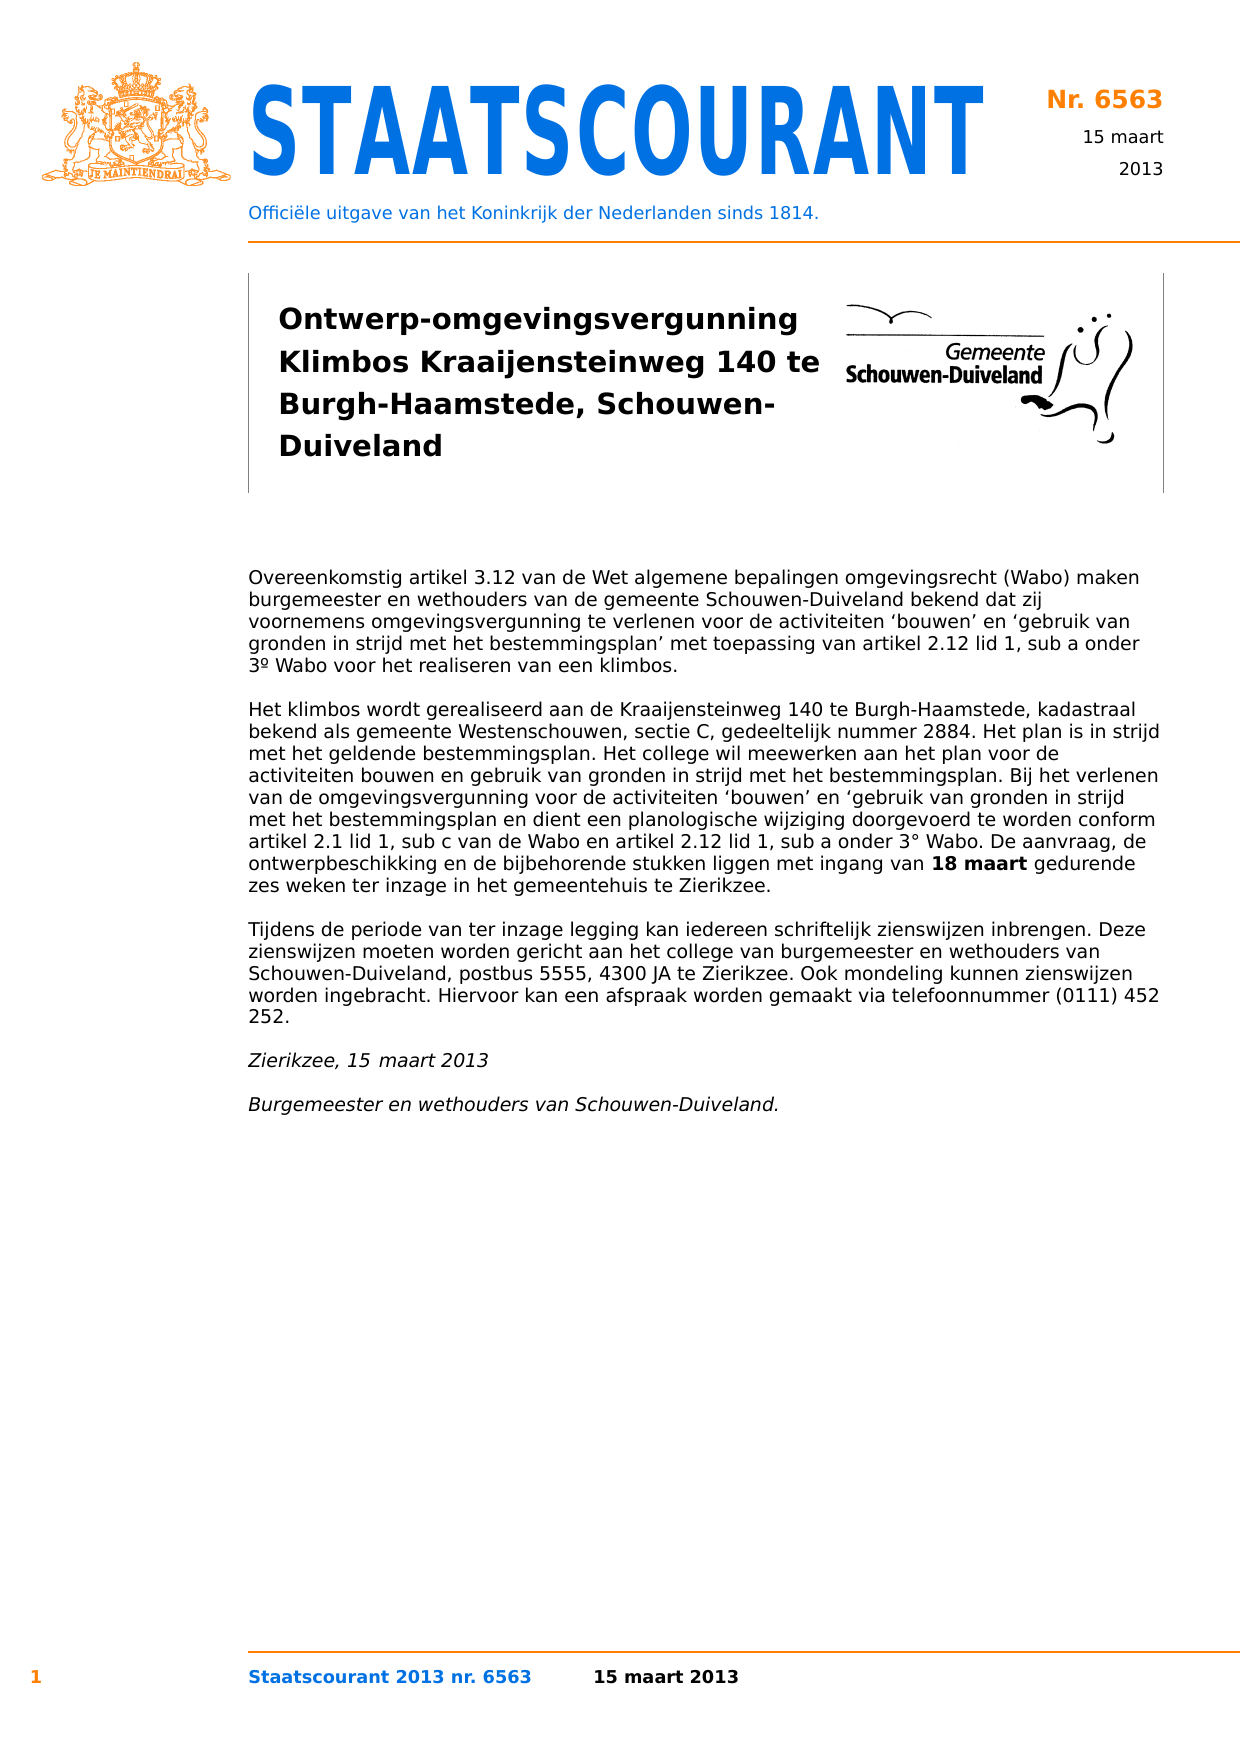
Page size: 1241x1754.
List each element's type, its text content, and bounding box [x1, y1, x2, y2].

text Overeenkomstig artikel 3.12 van de Wet algemene bepalingen omgevingsrecht (Wabo) maken burgemeester en wethouders van de gemeente Schouwen-Duiveland bekend dat zij voornemens omgevingsvergunning te verlenen voor de activiteiten ‘bouwen’ en ‘gebruik van gronden in strijd met het bestemmingsplan’ met toepassing van artikel 2.12 lid 1, sub a onder 3º Wabo voor het realiseren van een klimbos. [248, 567, 1163, 677]
text Het klimbos wordt gerealiseerd aan de Kraaijensteinweg 140 te Burgh-Haamstede, kadastraal bekend als gemeente Westenschouwen, sectie C, gedeeltelijk nummer 2884. Het plan is in strijd met het geldende bestemmingsplan. Het college wil meewerken aan het plan voor de activiteiten bouwen en gebruik van gronden in strijd met het bestemmingsplan. Bij het verlenen van de omgevingsvergunning voor de activiteiten ‘bouwen’ en ‘gebruik van gronden in strijd met het bestemmingsplan en dient een planologische wijziging doorgevoerd te worden conform artikel 2.1 lid 1, sub c van de Wabo en artikel 2.12 lid 1, sub a onder 3° Wabo. De aanvraag, de ontwerpbeschikking en de bijbehorende stukken liggen met ingang van 18 maart gedurende zes weken ter inzage in het gemeentehuis te Zierikzee. [248, 699, 1163, 897]
table_header STAATSCOURANT [248, 62, 998, 203]
text Zierikzee, 15 maart 2013 [248, 1050, 1163, 1072]
table_cell Officiële uitgave van het Koninkrijk der Nederlanden sinds 1814. [248, 203, 1240, 241]
table_header [25, 62, 248, 241]
subtitle Ontwerp-omgevingsvergunning Klimbos Kraaijensteinweg 140 te Burgh-Haamstede, Schouwen-Duiveland [249, 273, 1163, 493]
text Tijdens de periode van ter inzage legging kan iedereen schriftelijk zienswijzen inbrengen. Deze zienswijzen moeten worden gericht aan het college van burgemeester en wethouders van Schouwen-Duiveland, postbus 5555, 4300 JA te Zierikzee. Ook mondeling kunnen zienswijzen worden ingebracht. Hiervoor kan een afspraak worden gemaakt via telefoonnummer (0111) 452 252. [248, 918, 1163, 1028]
table_cell 2013 [998, 153, 1240, 203]
picture [41, 62, 231, 186]
table_cell 15 maart [998, 121, 1240, 153]
table_header Nr. 6563 [998, 62, 1240, 121]
text Burgemeester en wethouders van Schouwen-Duiveland. [248, 1094, 1163, 1116]
picture [844, 302, 1134, 445]
